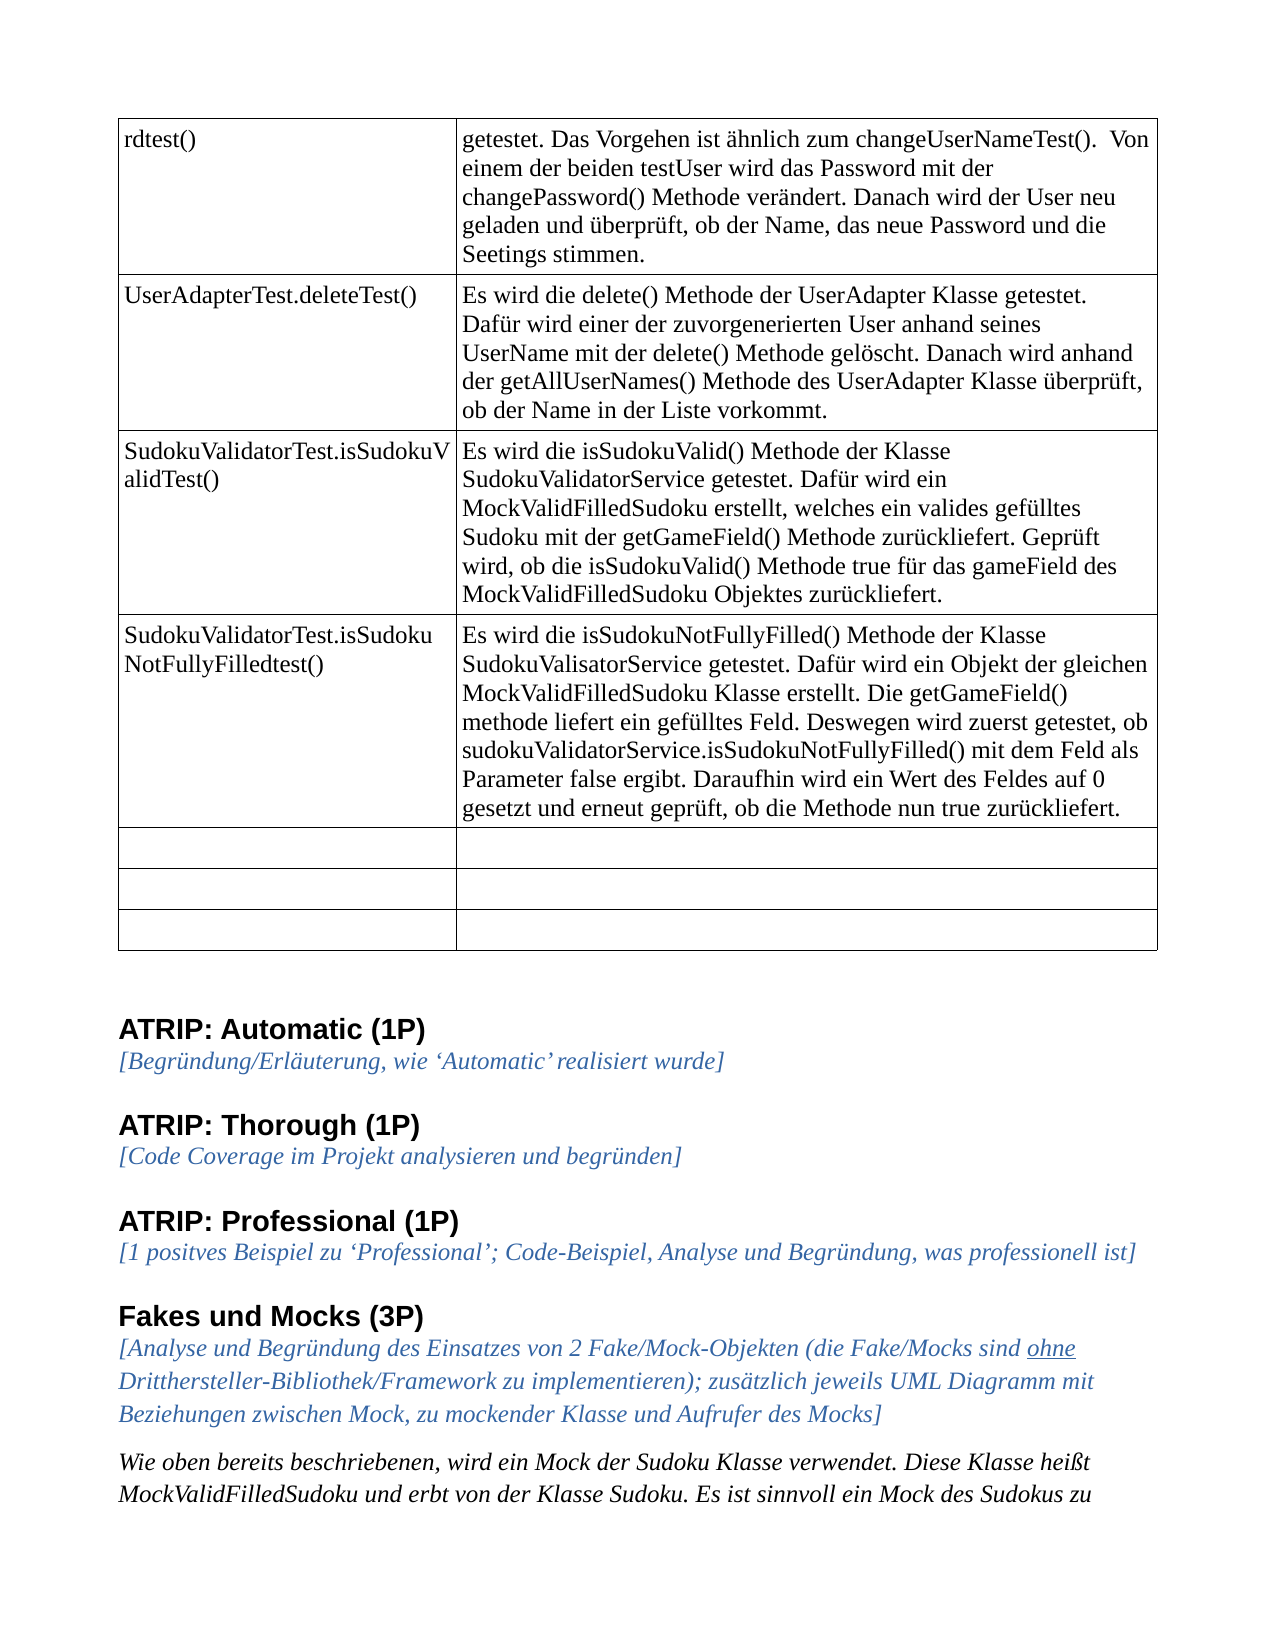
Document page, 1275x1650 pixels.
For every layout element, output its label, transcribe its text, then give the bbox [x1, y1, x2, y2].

table_cell [119, 910, 456, 949]
table_cell [457, 869, 1157, 909]
text Wie oben bereits beschriebenen, wird ein Mock der Sudoku Klasse verwendet. Diese Klasse heißt MockValidFilledSudoku und erbt von der Klasse Sudoku. Es ist sinnvoll ein Mock des Sudokus zu [118, 1447, 1157, 1508]
table_cell Es wird die isSudokuNotFullyFilled() Methode der Klasse SudokuValisatorService getestet. Dafür wird ein Objekt der gleichen MockValidFilledSudoku Klasse erstellt. Die getGameField() methode liefert ein gefülltes Feld. Deswegen wird zuerst getestet, ob sudokuValidatorService.isSudokuNotFullyFilled() mit dem Feld als Parameter false ergibt. Daraufhin wird ein Wert des Feldes auf 0 gesetzt und erneut geprüft, ob die Methode nun true zurückliefert. [457, 615, 1157, 827]
subtitle ATRIP: Professional (1P) [118, 1204, 1157, 1237]
text [Begründung/Erläuterung, wie ‘Automatic’ realisiert wurde] [118, 1046, 1157, 1074]
text [1 positves Beispiel zu ‘Professional’; Code-Beispiel, Analyse und Begründung, was professionell ist] [118, 1237, 1157, 1266]
table_cell Es wird die isSudokuValid() Methode der Klasse SudokuValidatorService getestet. Dafür wird ein MockValidFilledSudoku erstellt, welches ein valides gefülltes Sudoku mit der getGameField() Methode zurückliefert. Geprüft wird, ob die isSudokuValid() Methode true für das gameField des MockValidFilledSudoku Objektes zurückliefert. [457, 431, 1157, 614]
table_cell UserAdapterTest.deleteTest() [119, 275, 456, 429]
table_cell [457, 828, 1157, 868]
text [Analyse und Begründung des Einsatzes von 2 Fake/Mock-Objekten (die Fake/Mocks sind ohne Dritthersteller-Bibliothek/Framework zu implementieren); zusätzlich jeweils UML Diagramm mit Beziehungen zwischen Mock, zu mockender Klasse und Aufrufer des Mocks] [118, 1333, 1157, 1428]
table_cell [457, 910, 1157, 949]
table_cell Es wird die delete() Methode der UserAdapter Klasse getestet. Dafür wird einer der zuvorgenerierten User anhand seines UserName mit der delete() Methode gelöscht. Danach wird anhand der getAllUserNames() Methode des UserAdapter Klasse überprüft, ob der Name in der Liste vorkommt. [457, 275, 1157, 429]
subtitle ATRIP: Thorough (1P) [118, 1108, 1157, 1141]
table_cell SudokuValidatorTest.isSudokuValidTest() [119, 431, 456, 614]
table_cell getestet. Das Vorgehen ist ähnlich zum changeUserNameTest(). Von einem der beiden testUser wird das Password mit der changePassword() Methode verändert. Danach wird der User neu geladen und überprüft, ob der Name, das neue Password und die Seetings stimmen. [457, 119, 1157, 274]
table_cell SudokuValidatorTest.isSudokuNotFullyFilledtest() [119, 615, 456, 827]
table_cell [119, 869, 456, 909]
subtitle Fakes und Mocks (3P) [118, 1299, 1157, 1333]
table_cell rdtest() [119, 119, 456, 274]
subtitle ATRIP: Automatic (1P) [118, 1012, 1157, 1046]
text [Code Coverage im Projekt analysieren und begründen] [118, 1141, 1157, 1170]
table_cell [119, 828, 456, 868]
